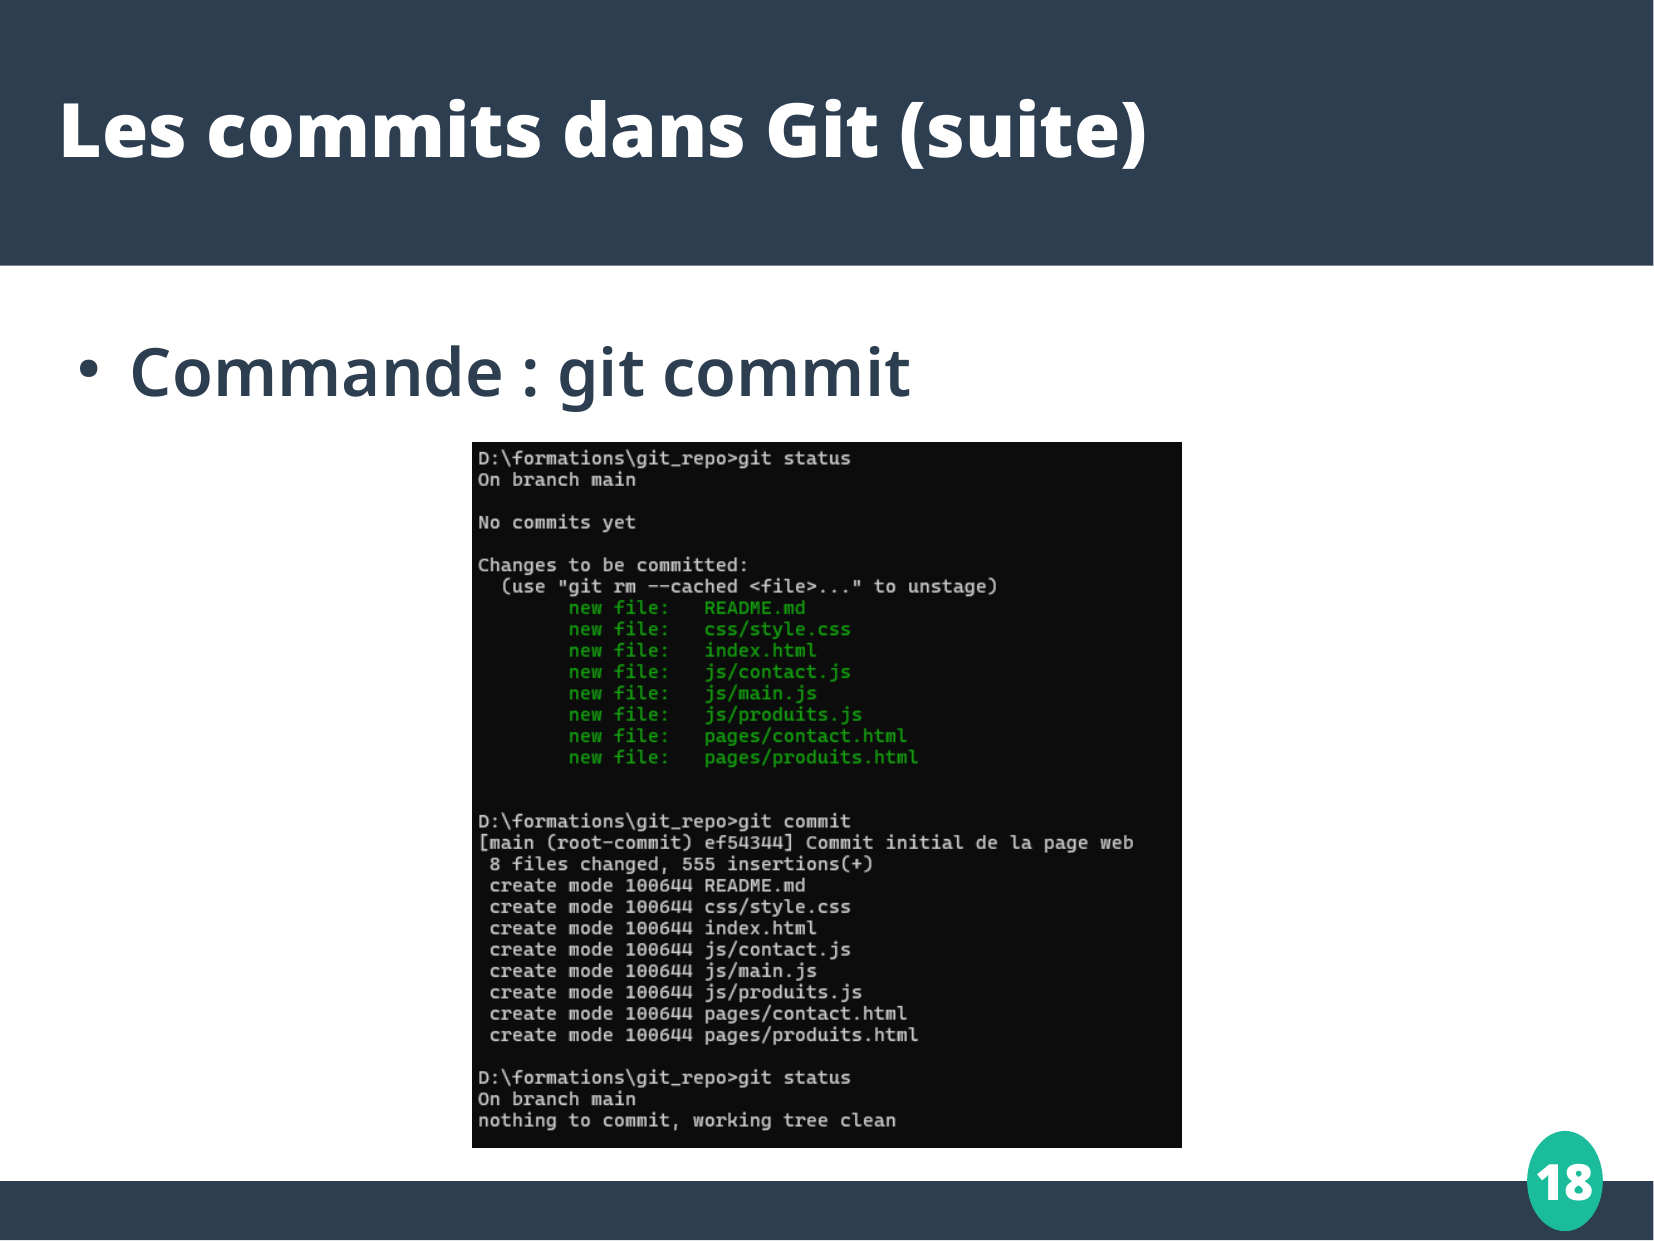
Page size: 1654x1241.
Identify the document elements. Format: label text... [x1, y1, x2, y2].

picture [472, 442, 1182, 1148]
list Commande : git commit [59, 324, 1595, 443]
title Les commits dans Git (suite) [59, 49, 1595, 207]
